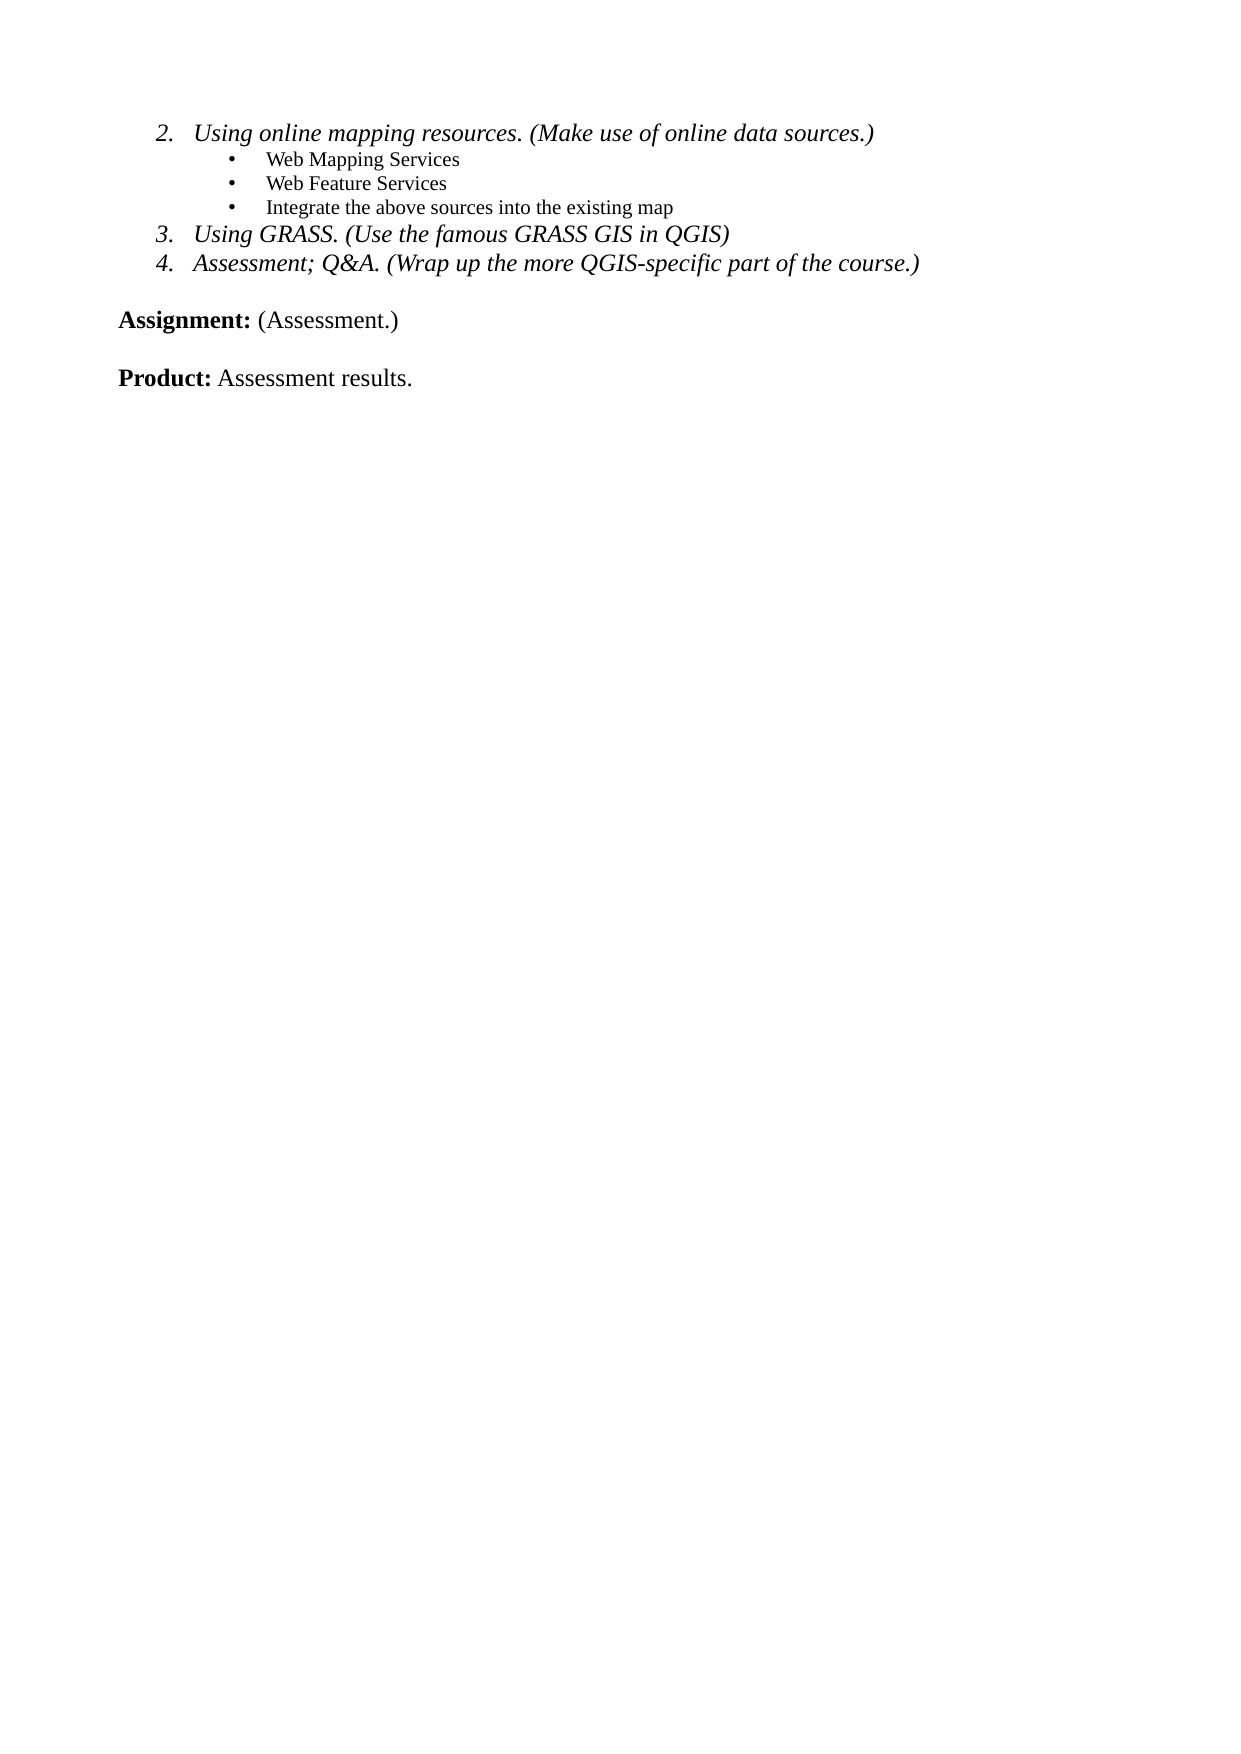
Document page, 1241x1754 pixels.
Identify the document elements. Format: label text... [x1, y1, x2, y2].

list Web Feature Services [228, 171, 1122, 195]
list Using online mapping resources. (Make use of online data sources.) [156, 118, 1122, 147]
list Using GRASS. (Use the famous GRASS GIS in QGIS) [156, 219, 1122, 248]
text Product: Assessment results. [118, 363, 1122, 392]
list Web Mapping Services [228, 147, 1122, 171]
text Assignment: (Assessment.) [118, 305, 1122, 334]
list Assessment; Q&A. (Wrap up the more QGIS-specific part of the course.) [156, 248, 1122, 277]
list Integrate the above sources into the existing map [228, 195, 1122, 219]
